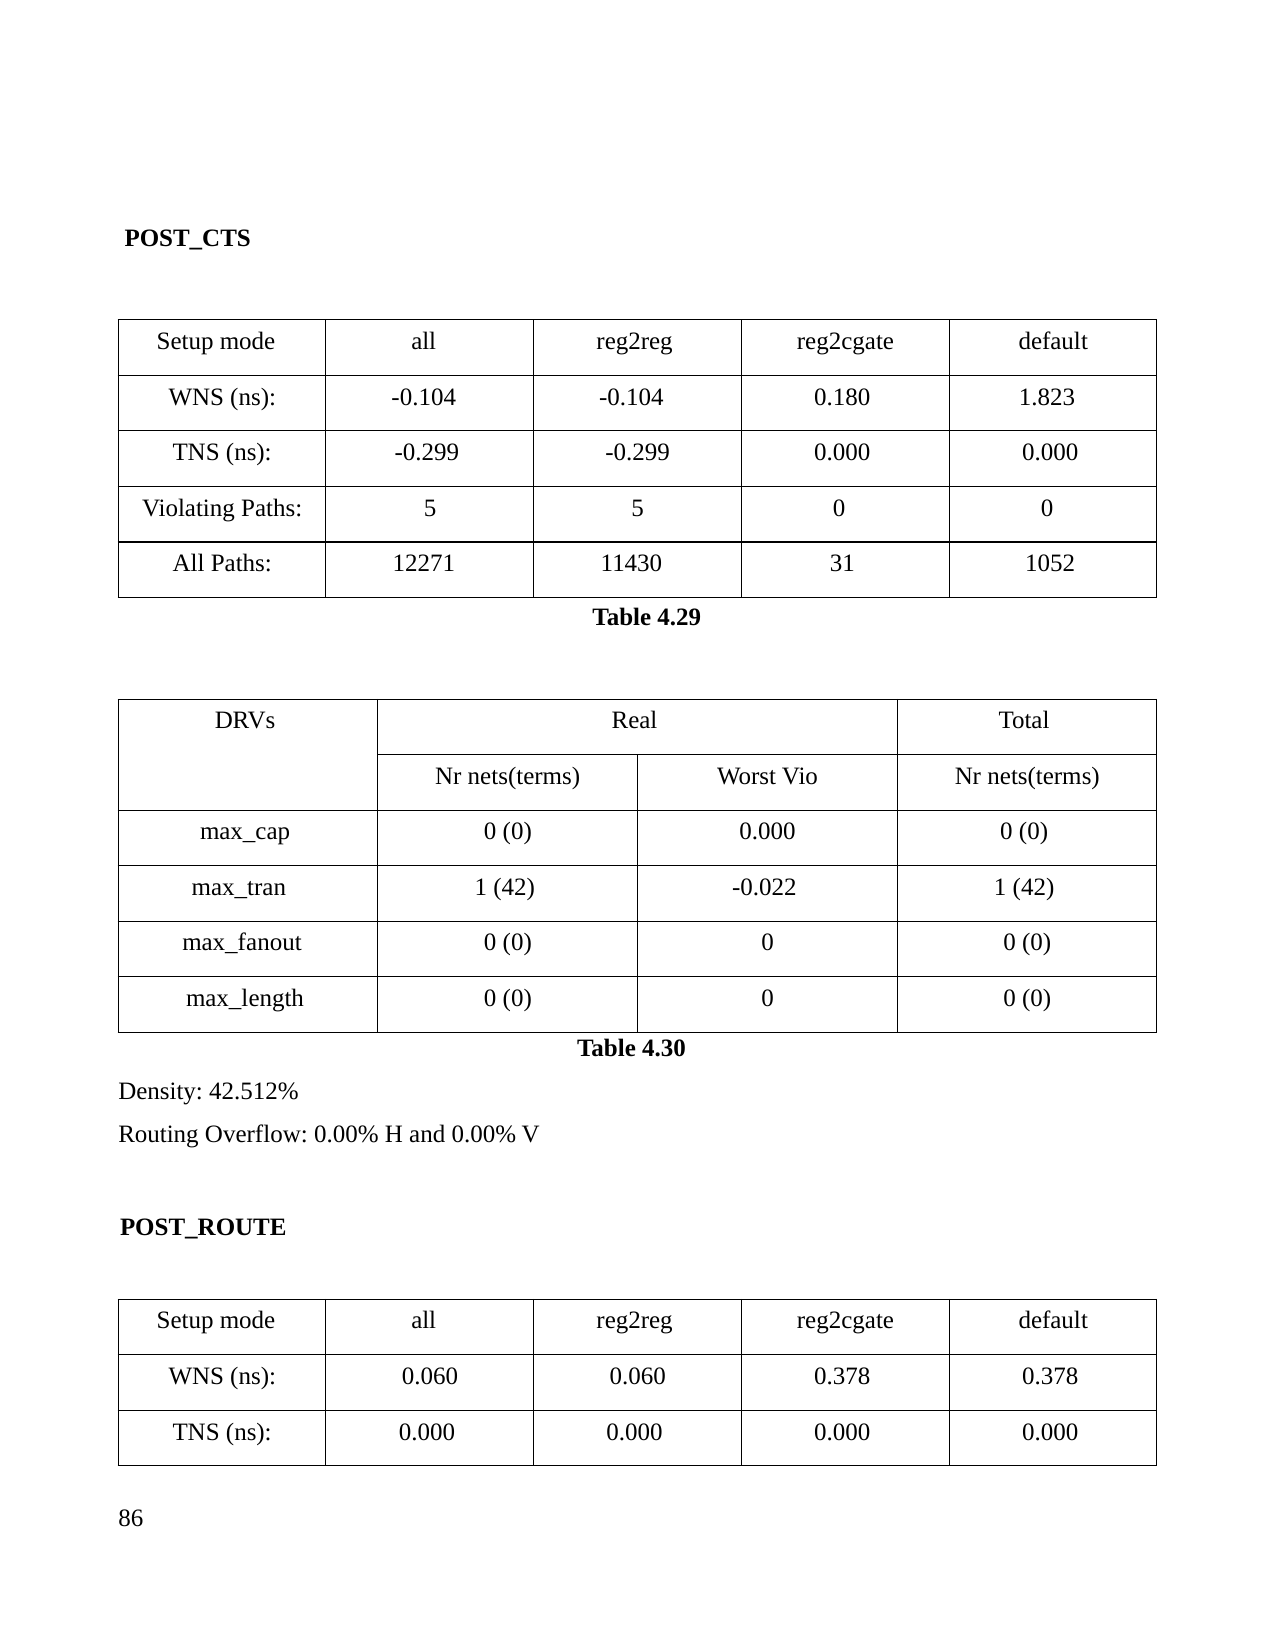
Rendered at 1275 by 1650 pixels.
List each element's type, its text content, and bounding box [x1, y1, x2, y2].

text Routing Overflow: 0.00% H and 0.00% V [118, 1119, 1157, 1148]
table_cell 1052 [950, 543, 1156, 597]
text POST_CTS [118, 219, 1157, 252]
table_cell 0 [638, 977, 897, 1032]
table_header default [950, 320, 1156, 375]
table_cell Nr nets(terms) [378, 755, 637, 810]
table_cell 1 (42) [898, 866, 1156, 921]
table_cell 0 [950, 487, 1156, 541]
table_cell TNS (ns): [119, 1411, 325, 1465]
table_cell -0.022 [638, 866, 897, 921]
table_cell 5 [534, 487, 741, 541]
table_cell 5 [326, 487, 533, 541]
table_cell 12271 [326, 543, 533, 597]
table_cell max_fanout [119, 922, 377, 976]
table_header all [326, 1300, 533, 1354]
table_header all [326, 320, 533, 375]
text Density: 42.512% [118, 1076, 1157, 1105]
table_cell 0 (0) [898, 922, 1156, 976]
table_cell 0.000 [326, 1411, 533, 1465]
table_cell 0.000 [534, 1411, 741, 1465]
table_cell 0.000 [742, 431, 949, 486]
table_cell 1 (42) [378, 866, 637, 921]
table_header reg2reg [534, 1300, 741, 1354]
table_cell Worst Vio [638, 755, 897, 810]
table_header Setup mode [119, 1300, 325, 1354]
table_cell 0.060 [326, 1355, 533, 1410]
table_cell 0 (0) [898, 977, 1156, 1032]
text Table 4.30 [118, 1033, 1157, 1062]
table_cell max_tran [119, 866, 377, 921]
table_cell Violating Paths: [119, 487, 325, 541]
table_header reg2cgate [742, 1300, 949, 1354]
table_cell WNS (ns): [119, 376, 325, 430]
table_cell 11430 [534, 543, 741, 597]
table_cell 0.060 [534, 1355, 741, 1410]
table_cell WNS (ns): [119, 1355, 325, 1410]
table_cell 1.823 [950, 376, 1156, 430]
table_cell -0.299 [326, 431, 533, 486]
table_cell 0 (0) [378, 811, 637, 865]
text Table 4.29 [118, 598, 1157, 632]
table_cell max_cap [119, 811, 377, 865]
table_cell Nr nets(terms) [898, 755, 1156, 810]
table_cell 0.000 [950, 1411, 1156, 1465]
table_cell 0 [742, 487, 949, 541]
table_cell 31 [742, 543, 949, 597]
table_cell 0.000 [742, 1411, 949, 1465]
table_header DRVs [119, 700, 377, 810]
table_cell max_length [119, 977, 377, 1032]
table_cell 0 [638, 922, 897, 976]
table_cell -0.104 [326, 376, 533, 430]
table_cell 0.000 [950, 431, 1156, 486]
table_cell All Paths: [119, 543, 325, 597]
table_cell 0.000 [638, 811, 897, 865]
table_cell 0 (0) [898, 811, 1156, 865]
table_header reg2cgate [742, 320, 949, 375]
table_header reg2reg [534, 320, 741, 375]
table_header Setup mode [119, 320, 325, 375]
table_cell 0.378 [742, 1355, 949, 1410]
table_header Real [378, 700, 897, 754]
table_cell -0.104 [534, 376, 741, 430]
table_cell 0 (0) [378, 977, 637, 1032]
table_cell -0.299 [534, 431, 741, 486]
table_header Total [898, 700, 1156, 754]
table_cell 0.180 [742, 376, 949, 430]
table_cell 0 (0) [378, 922, 637, 976]
table_cell TNS (ns): [119, 431, 325, 486]
table_cell 0.378 [950, 1355, 1156, 1410]
text POST_ROUTE [118, 1212, 1157, 1241]
table_header default [950, 1300, 1156, 1354]
